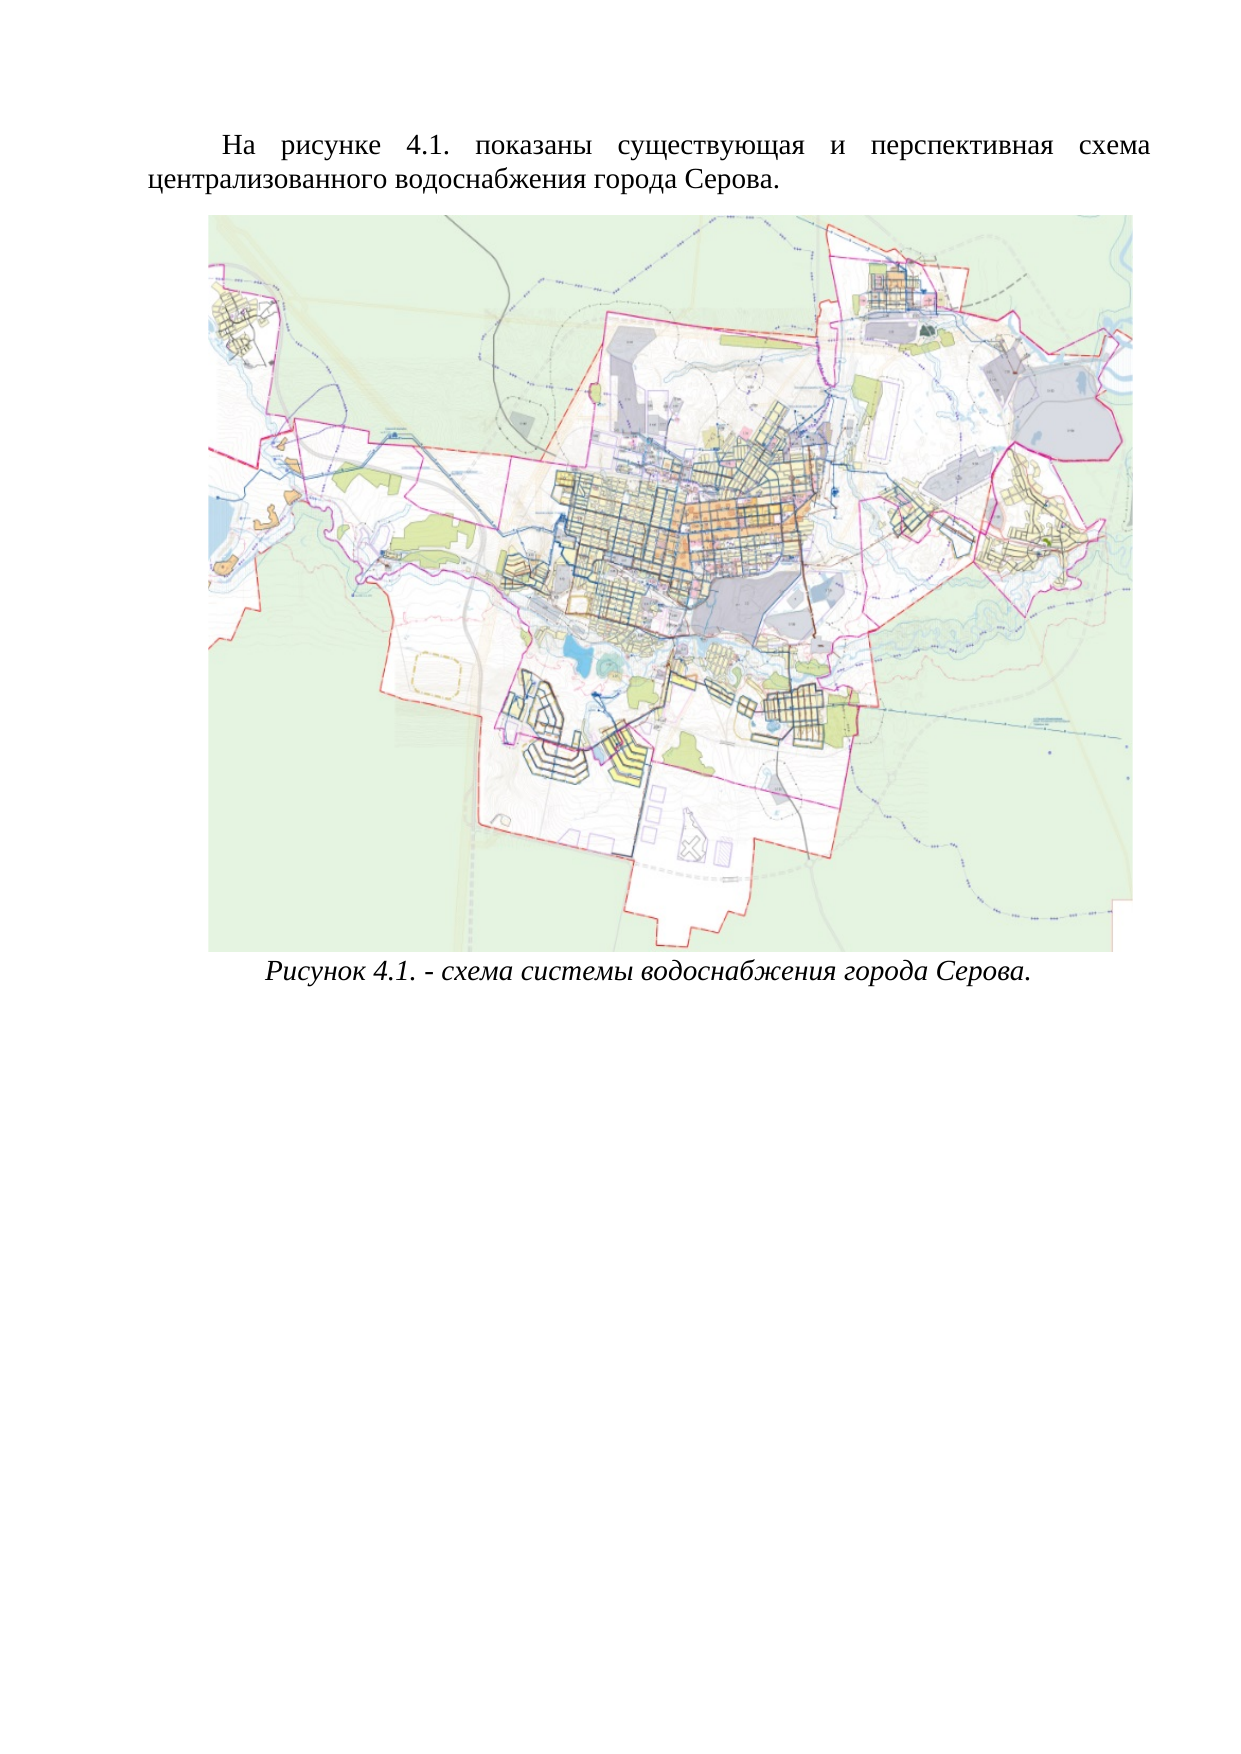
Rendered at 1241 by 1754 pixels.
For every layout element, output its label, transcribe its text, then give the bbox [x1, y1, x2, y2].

picture [208, 215, 1133, 952]
text На рисунке 4.1. показаны существующая и перспективная схема централизованного водоснабжения города Серова. [148, 127, 1152, 194]
subtitle Рисунок 4.1. - схема системы водоснабжения города Серова. [148, 953, 1152, 987]
